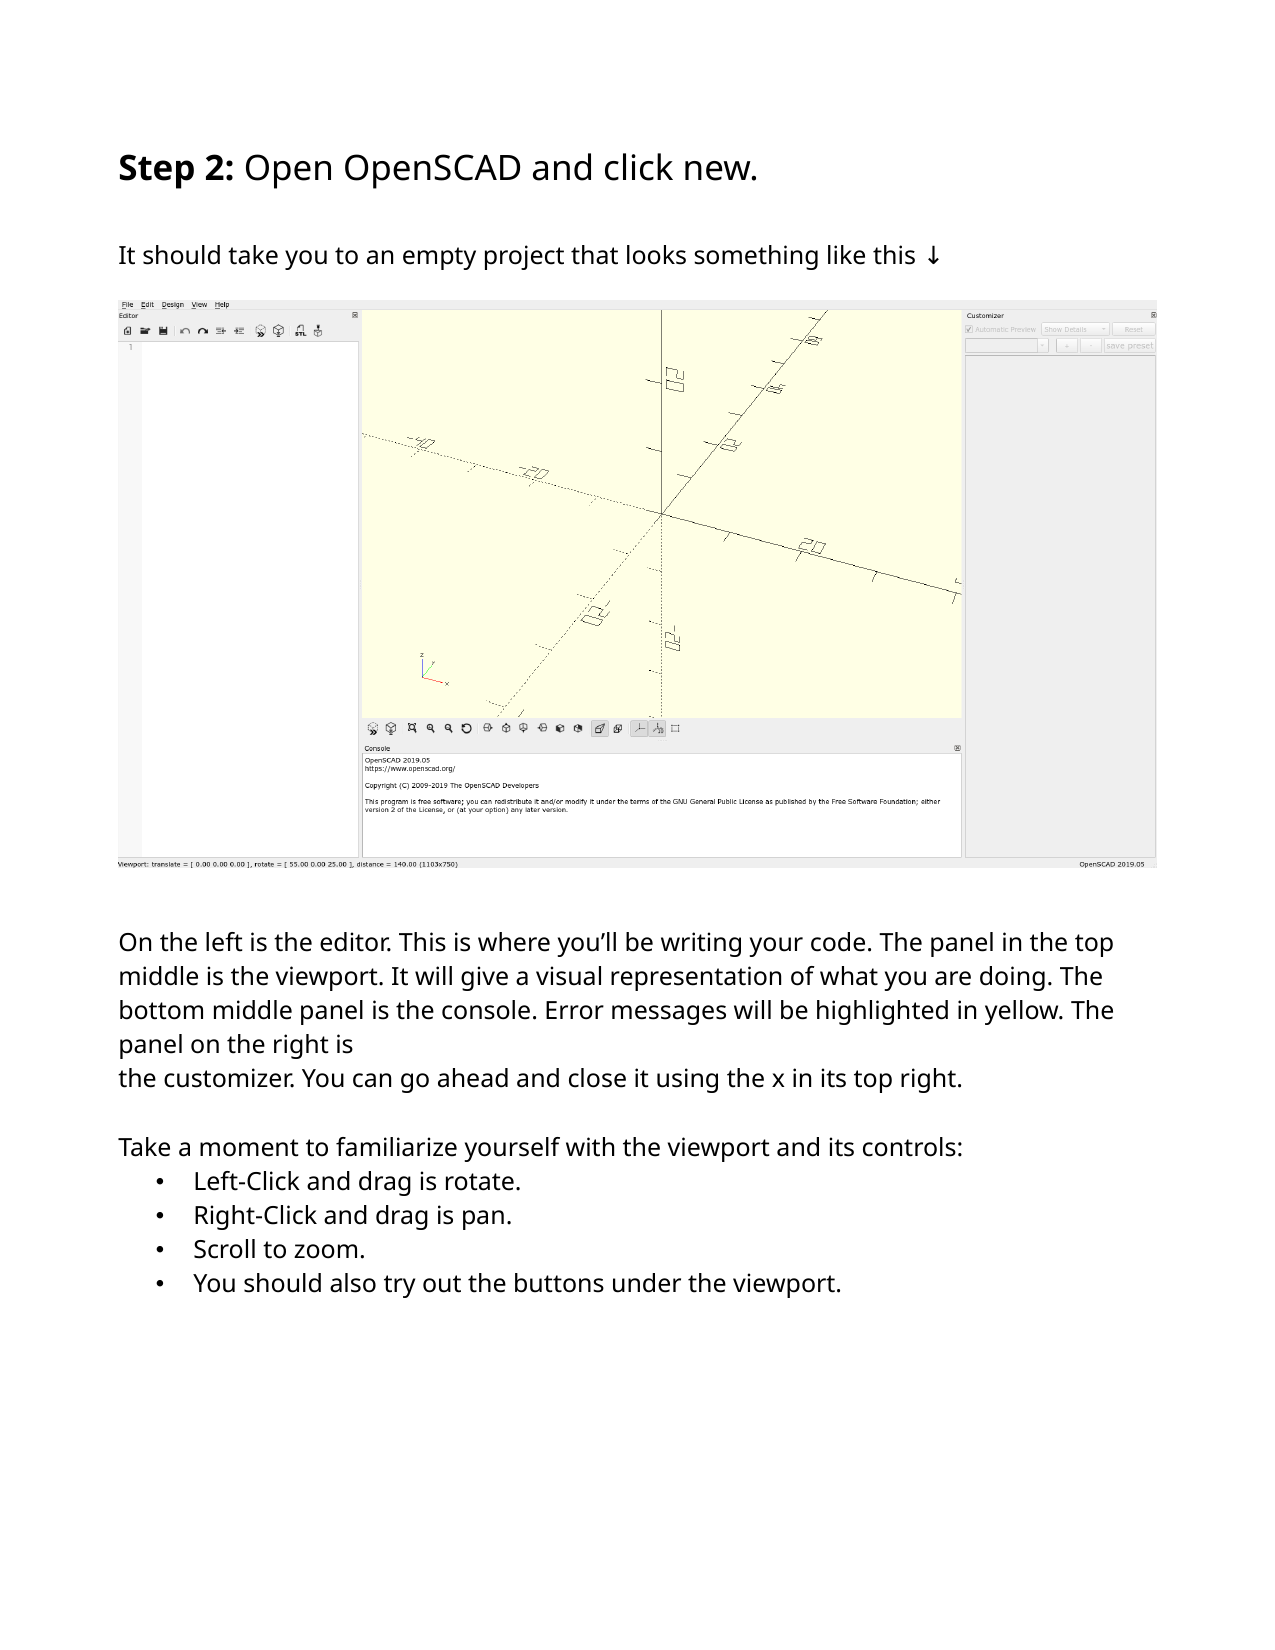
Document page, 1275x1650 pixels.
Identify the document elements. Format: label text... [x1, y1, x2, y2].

list Left-Click and drag is rotate. [156, 1163, 1157, 1197]
text the customizer. You can go ahead and close it using the x in its top right. [118, 1061, 1157, 1095]
list Right-Click and drag is pan. [156, 1197, 1157, 1231]
text On the left is the editor. This is where you’ll be writing your code. The panel in the top middle is the viewport. It will give a visual representation of what you are doing. The bottom middle panel is the console. Error messages will be highlighted in yellow. The panel on the right is [118, 925, 1157, 1061]
list You should also try out the buttons under the viewport. [156, 1265, 1157, 1299]
list Scroll to zoom. [156, 1231, 1157, 1265]
subtitle Step 2: Open OpenSCAD and click new. [118, 143, 1157, 191]
text Take a moment to familiarize yourself with the viewport and its controls: [118, 1129, 1157, 1163]
picture [118, 300, 1157, 868]
text It should take you to an empty project that looks something like this ↓ [118, 237, 1157, 271]
